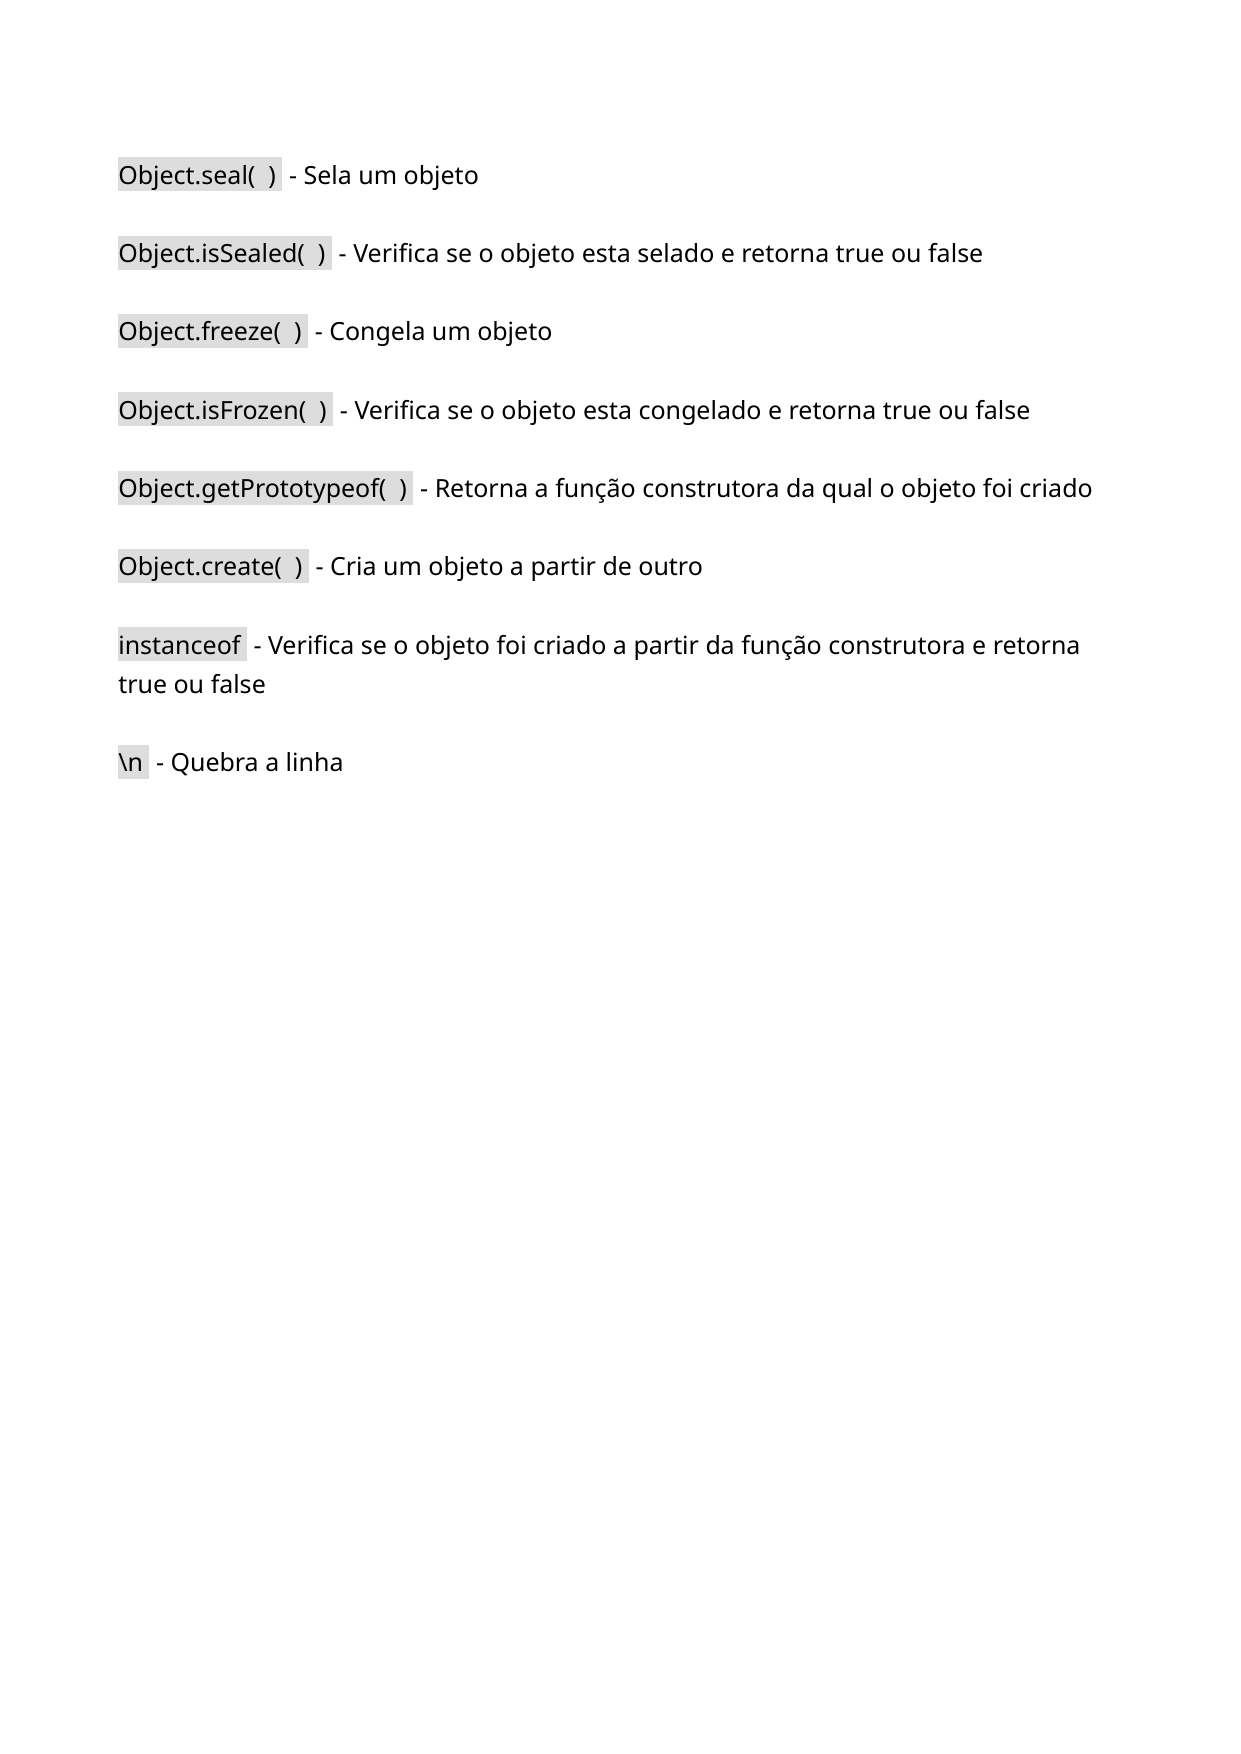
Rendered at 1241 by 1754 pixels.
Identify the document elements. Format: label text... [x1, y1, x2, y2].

text Object.seal( ) - Sela um objeto [118, 157, 1122, 191]
text Object.isFrozen( ) - Verifica se o objeto esta congelado e retorna true ou false [118, 392, 1122, 426]
text Object.isSealed( ) - Verifica se o objeto esta selado e retorna true ou false [118, 236, 1122, 270]
text instanceof - Verifica se o objeto foi criado a partir da função construtora e retorna true ou false [118, 627, 1122, 701]
text Object.getPrototypeof( ) - Retorna a função construtora da qual o objeto foi criado [118, 471, 1122, 505]
text Object.freeze( ) - Congela um objeto [118, 314, 1122, 348]
text Object.create( ) - Cria um objeto a partir de outro [118, 549, 1122, 583]
text \n - Quebra a linha [118, 745, 1122, 779]
